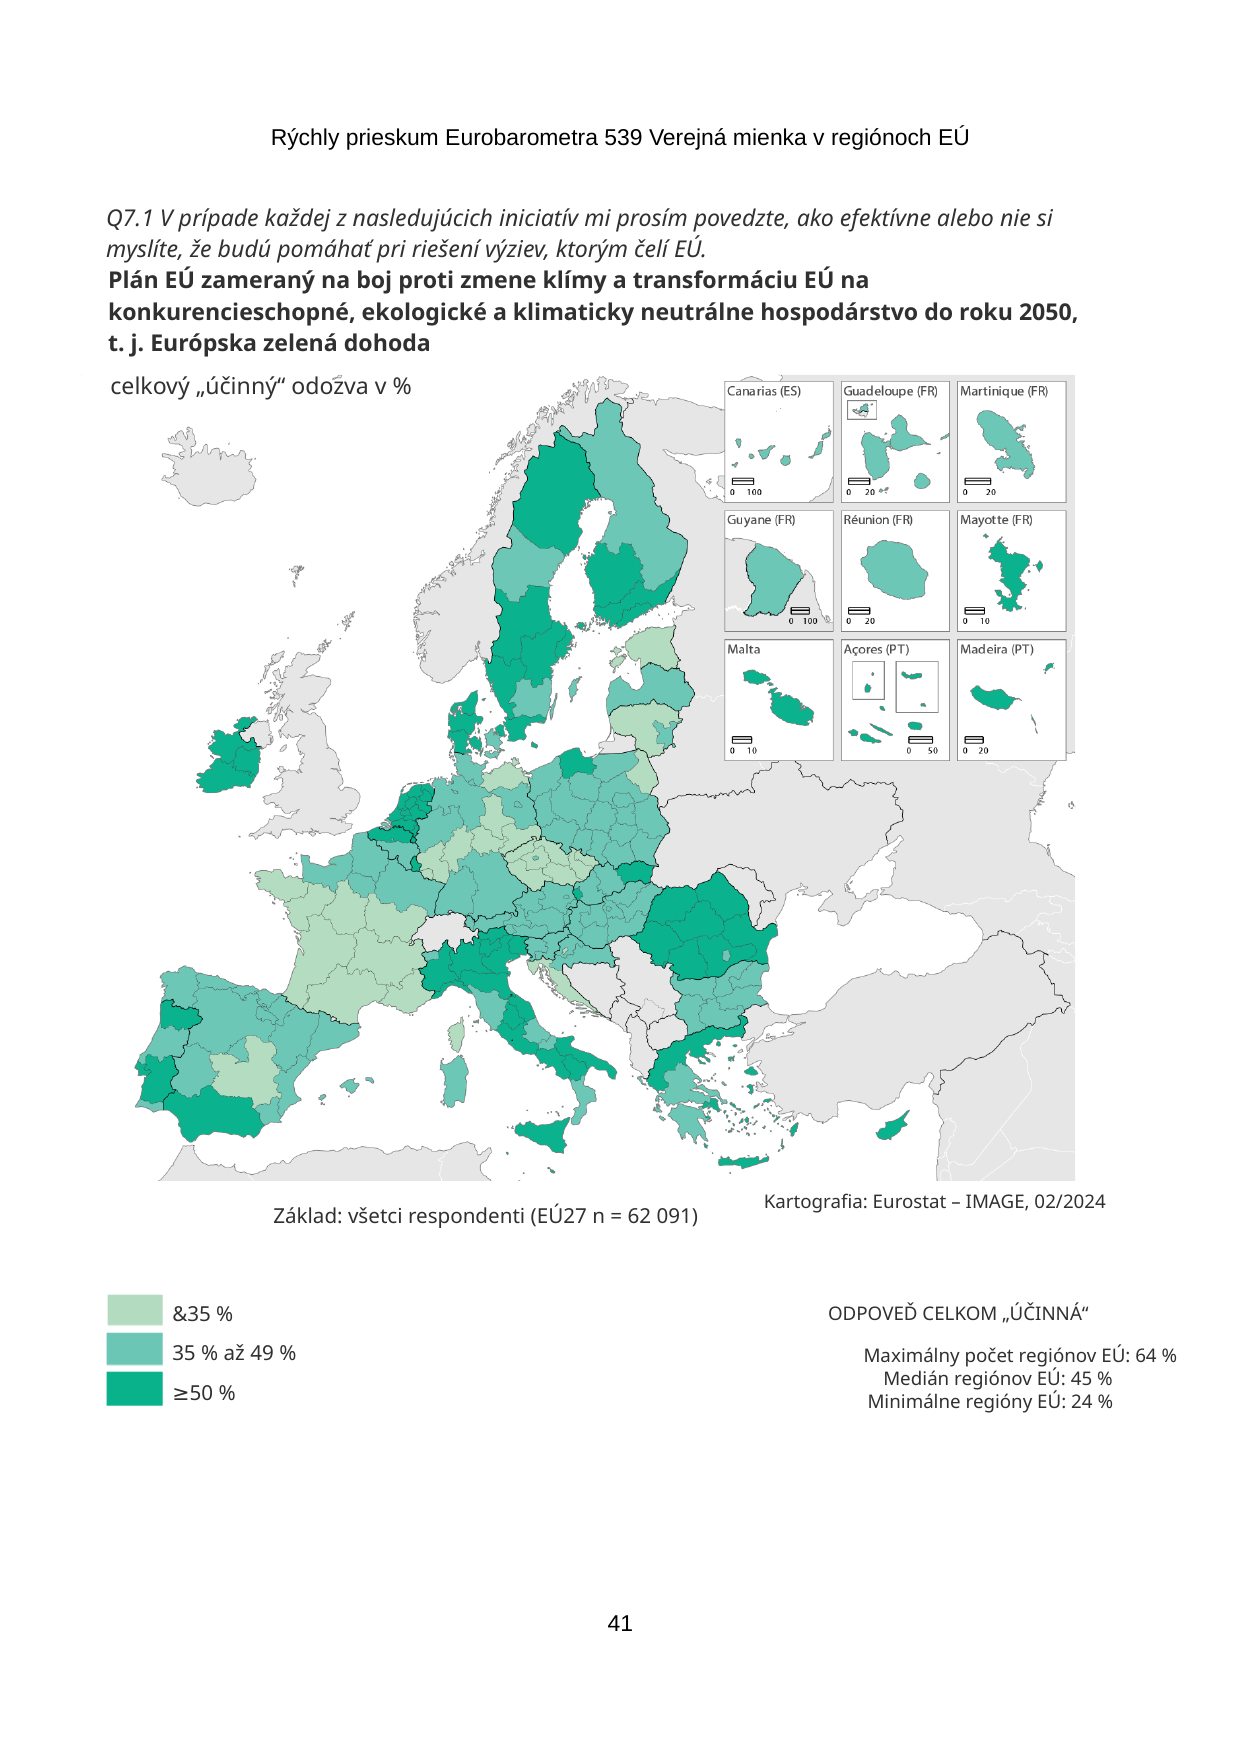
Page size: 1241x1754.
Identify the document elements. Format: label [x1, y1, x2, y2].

picture [107, 1372, 162, 1405]
picture [107, 1333, 162, 1366]
picture [66, 370, 1080, 1181]
picture [108, 1295, 162, 1326]
